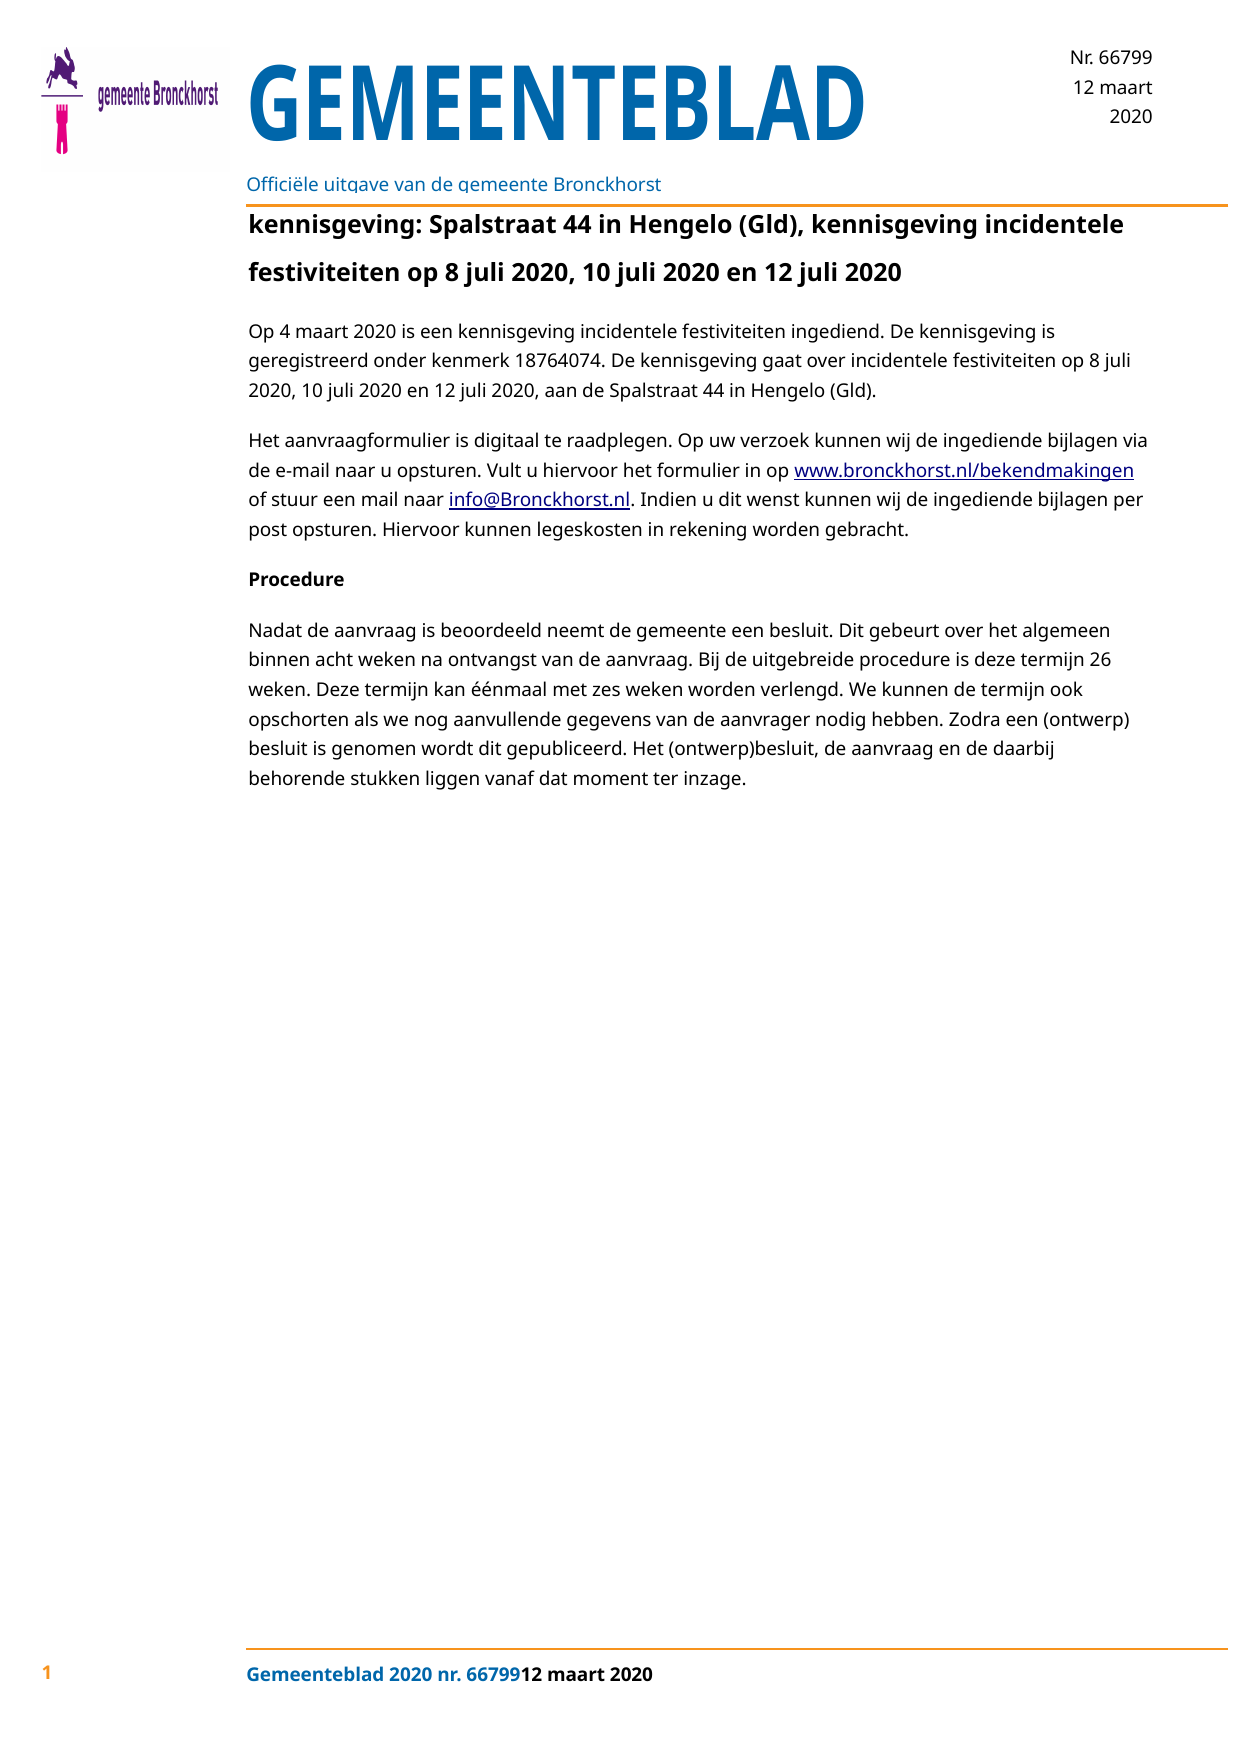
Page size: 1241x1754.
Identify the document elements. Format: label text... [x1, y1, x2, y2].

text Het aanvraagformulier is digitaal te raadplegen. Op uw verzoek kunnen wij de ingediende bijlagen via de e-mail naar u opsturen. Vult u hiervoor het formulier in op www.bronckhorst.nl/bekendmakingen of stuur een mail naar info@Bronckhorst.nl. Indien u dit wenst kunnen wij de ingediende bijlagen per post opsturen. Hiervoor kunnen legeskosten in rekening worden gebracht. [248, 427, 1152, 542]
text Procedure [248, 567, 1152, 592]
text Op 4 maart 2020 is een kennisgeving incidentele festiviteiten ingediend. De kennisgeving is geregistreerd onder kenmerk 18764074. De kennisgeving gaat over incidentele festiviteiten op 8 juli 2020, 10 juli 2020 en 12 juli 2020, aan de Spalstraat 44 in Hengelo (Gld). [248, 318, 1152, 403]
text Nadat de aanvraag is beoordeeld neemt de gemeente een besluit. Dit gebeurt over het algemeen binnen acht weken na ontvangst van de aanvraag. Bij de uitgebreide procedure is deze termijn 26 weken. Deze termijn kan éénmaal met zes weken worden verlengd. We kunnen de termijn ook opschorten als we nog aanvullende gegevens van de aanvrager nodig hebben. Zodra een (ontwerp) besluit is genomen wordt dit gepubliceerd. Het (ontwerp)besluit, de aanvraag en de daarbij behorende stukken liggen vanaf dat moment ter inzage. [248, 617, 1152, 791]
text kennisgeving: Spalstraat 44 in Hengelo (Gld), kennisgeving incidentele festiviteiten op 8 juli 2020, 10 juli 2020 en 12 juli 2020 [248, 207, 1152, 288]
picture [41, 47, 231, 172]
